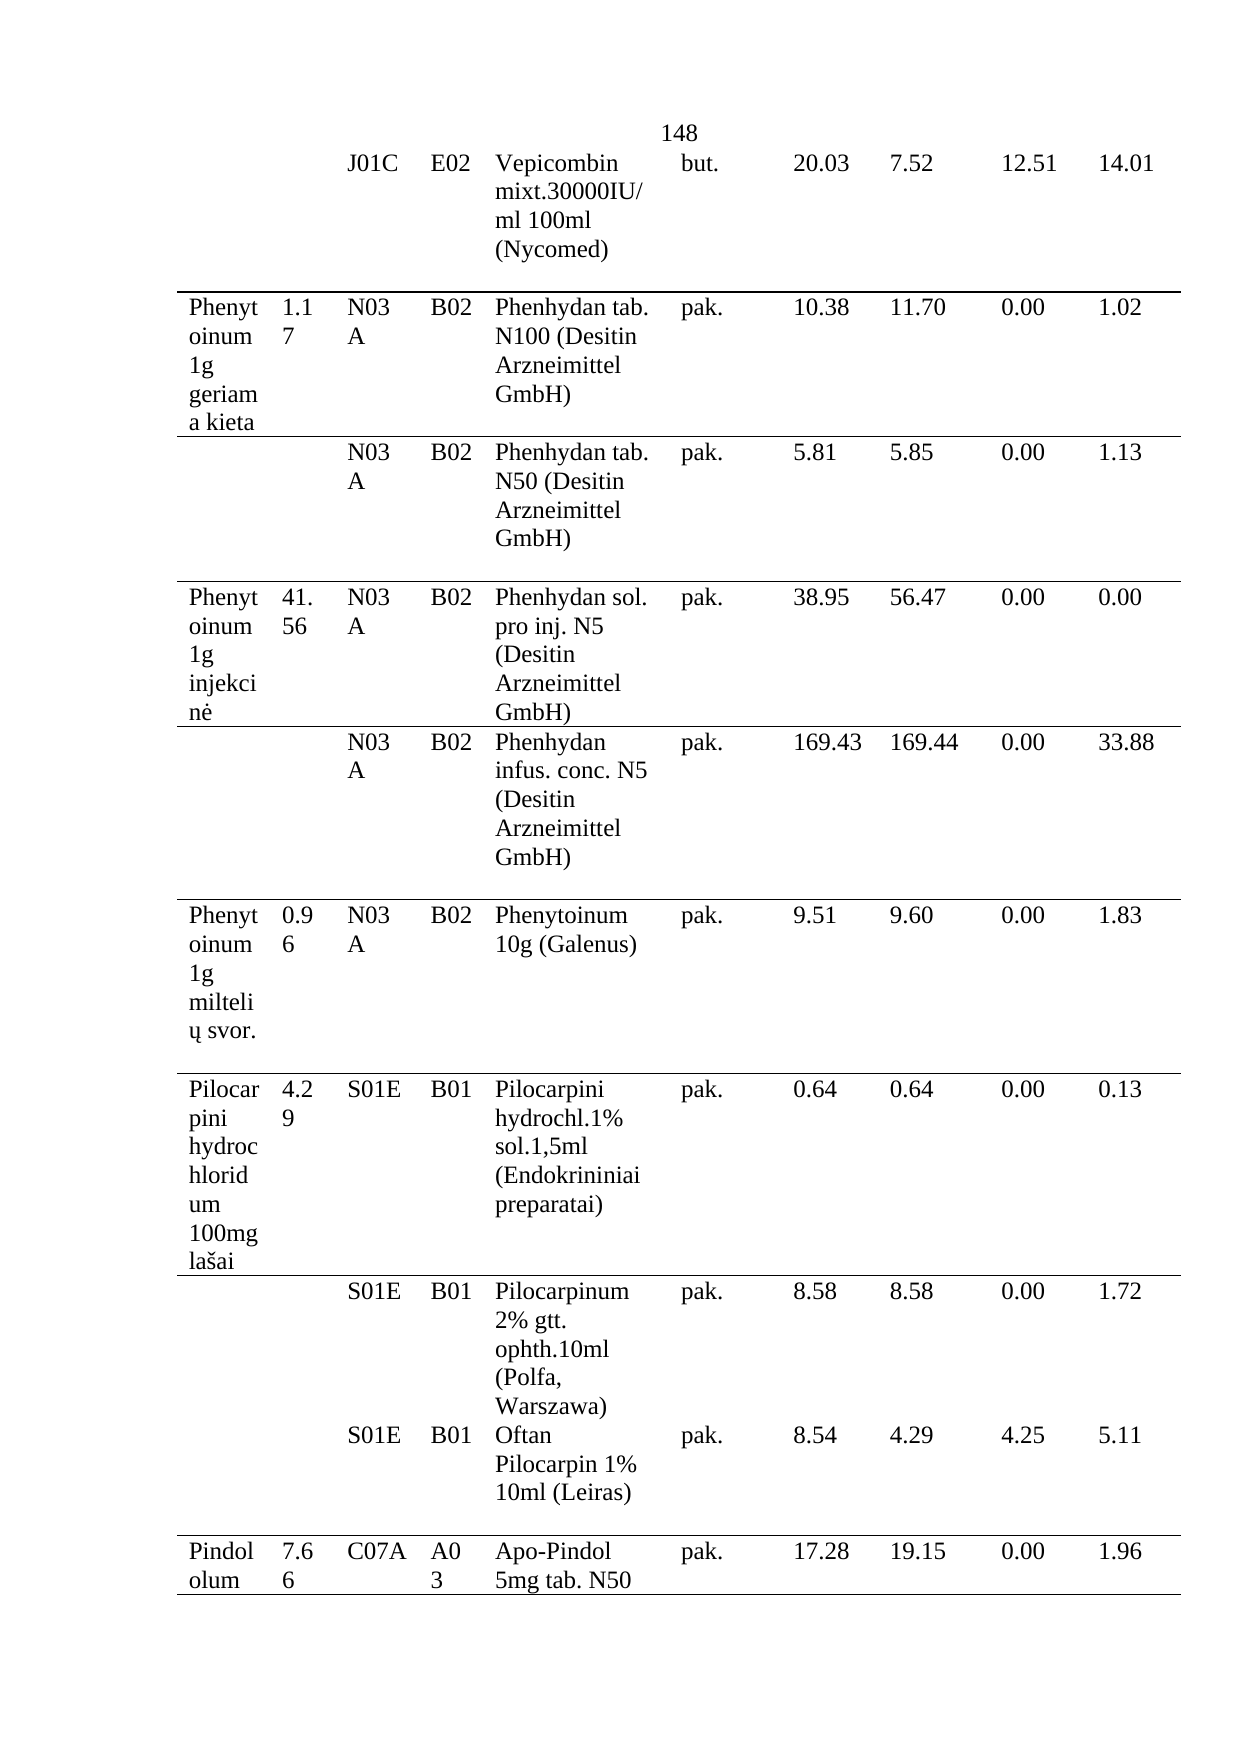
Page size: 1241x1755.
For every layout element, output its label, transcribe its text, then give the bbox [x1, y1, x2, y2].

table_cell N03A [336, 437, 419, 552]
table_cell [336, 1044, 419, 1073]
table_cell [271, 1044, 336, 1073]
table_cell pak. [670, 293, 782, 436]
table_cell 4.29 [271, 1074, 336, 1275]
table_cell 8.54 [782, 1420, 878, 1506]
table_cell [271, 437, 336, 552]
table_cell [484, 1506, 669, 1535]
table_cell [878, 1506, 990, 1535]
table_cell B02 [419, 293, 483, 436]
table_cell [782, 1044, 878, 1073]
table_cell 17.28 [782, 1536, 878, 1593]
table_cell [271, 1420, 336, 1506]
table_cell N03A [336, 293, 419, 436]
table_cell 0.96 [271, 900, 336, 1044]
table_cell [670, 552, 782, 581]
table_cell 0.00 [990, 1074, 1087, 1275]
table_cell J01C [336, 148, 419, 263]
table_cell [419, 871, 483, 899]
table_cell 11.70 [878, 293, 990, 436]
table_cell 56.47 [878, 582, 990, 726]
table_cell 0.00 [990, 582, 1087, 726]
table_cell 0.13 [1087, 1074, 1181, 1275]
table_cell Phenhydan infus. conc. N5 (Desitin Arzneimittel GmbH) [484, 727, 669, 871]
table_cell 14.01 [1087, 148, 1181, 263]
table_cell S01E [336, 1074, 419, 1275]
table_cell S01E [336, 1276, 419, 1420]
table_cell [177, 1276, 271, 1420]
table_cell [484, 871, 669, 899]
table_cell A03 [419, 1536, 483, 1593]
table_cell [990, 871, 1087, 899]
table_cell [670, 1044, 782, 1073]
table_cell [990, 1506, 1087, 1535]
table_cell but. [670, 148, 782, 263]
table_cell 0.00 [990, 1276, 1087, 1420]
table_cell [336, 263, 419, 291]
table_cell 1.13 [1087, 437, 1181, 552]
table_cell [782, 263, 878, 291]
table_cell B02 [419, 582, 483, 726]
table_cell [419, 552, 483, 581]
table_cell 38.95 [782, 582, 878, 726]
table_cell [782, 1506, 878, 1535]
table_cell [878, 552, 990, 581]
table_cell B02 [419, 727, 483, 871]
table_cell [177, 263, 271, 291]
table_cell B02 [419, 437, 483, 552]
table_cell [271, 148, 336, 263]
table_cell [177, 552, 271, 581]
table_cell Pilocarpini hydrochl.1% sol.1,5ml (Endokrininiai preparatai) [484, 1074, 669, 1275]
table_cell Phenhydan tab. N100 (Desitin Arzneimittel GmbH) [484, 293, 669, 436]
table_cell pak. [670, 1276, 782, 1420]
table_cell [336, 871, 419, 899]
table_cell 1.17 [271, 293, 336, 436]
table_cell 33.88 [1087, 727, 1181, 871]
table_cell Phenytoinum 1g injekcinė [177, 582, 271, 726]
table_cell 0.00 [990, 727, 1087, 871]
table_cell [670, 871, 782, 899]
table_cell 5.81 [782, 437, 878, 552]
table_cell 0.00 [1087, 582, 1181, 726]
table_cell 7.52 [878, 148, 990, 263]
table_cell Phenytoinum 1g geriama kieta [177, 293, 271, 436]
table_cell [271, 727, 336, 871]
table_cell 4.29 [878, 1420, 990, 1506]
table_cell pak. [670, 900, 782, 1044]
table_cell pak. [670, 437, 782, 552]
table_cell 169.44 [878, 727, 990, 871]
table_cell pak. [670, 1420, 782, 1506]
table_cell [1087, 263, 1181, 291]
table_cell 9.51 [782, 900, 878, 1044]
table_cell 19.15 [878, 1536, 990, 1593]
table_cell [271, 263, 336, 291]
table_cell 8.58 [782, 1276, 878, 1420]
table_cell Phenhydan tab. N50 (Desitin Arzneimittel GmbH) [484, 437, 669, 552]
table_cell S01E [336, 1420, 419, 1506]
table_cell [990, 1044, 1087, 1073]
table_cell Pilocarpinum 2% gtt. ophth.10ml (Polfa, Warszawa) [484, 1276, 669, 1420]
table_cell Phenhydan sol. pro inj. N5 (Desitin Arzneimittel GmbH) [484, 582, 669, 726]
table_cell B01 [419, 1276, 483, 1420]
table_cell pak. [670, 1074, 782, 1275]
table_cell [878, 1044, 990, 1073]
table_cell [177, 437, 271, 552]
table_cell 5.11 [1087, 1420, 1181, 1506]
table_cell N03A [336, 582, 419, 726]
table_cell [878, 263, 990, 291]
table_cell B01 [419, 1420, 483, 1506]
table_cell [484, 263, 669, 291]
table_cell 7.66 [271, 1536, 336, 1593]
table_cell [990, 552, 1087, 581]
table_cell Phenytoinum 1g miltelių svor. [177, 900, 271, 1044]
table_cell pak. [670, 1536, 782, 1593]
table_cell [177, 1506, 271, 1535]
table_cell [271, 871, 336, 899]
table_cell N03A [336, 727, 419, 871]
table_cell 0.00 [990, 900, 1087, 1044]
table_cell [1087, 871, 1181, 899]
table_cell [670, 263, 782, 291]
table_cell 1.83 [1087, 900, 1181, 1044]
table_cell 20.03 [782, 148, 878, 263]
table_cell [177, 727, 271, 871]
table_cell 4.25 [990, 1420, 1087, 1506]
table_cell 0.00 [990, 1536, 1087, 1593]
table_cell [271, 1506, 336, 1535]
table_cell Phenytoinum 10g (Galenus) [484, 900, 669, 1044]
table_cell 1.02 [1087, 293, 1181, 436]
table_cell [336, 1506, 419, 1535]
table_cell [1087, 552, 1181, 581]
table_cell 0.64 [878, 1074, 990, 1275]
table_cell 1.72 [1087, 1276, 1181, 1420]
table_cell 12.51 [990, 148, 1087, 263]
table_cell 0.00 [990, 437, 1087, 552]
table_cell [419, 263, 483, 291]
table_cell 5.85 [878, 437, 990, 552]
table_cell [177, 1420, 271, 1506]
table_cell Pindololum [177, 1536, 271, 1593]
table_cell [177, 1044, 271, 1073]
table_cell pak. [670, 582, 782, 726]
table_cell [782, 871, 878, 899]
table_cell 0.00 [990, 293, 1087, 436]
table_cell Vepicombin mixt.30000IU/ml 100ml (Nycomed) [484, 148, 669, 263]
table_cell Apo-Pindol 5mg tab. N50 [484, 1536, 669, 1593]
table_cell [484, 552, 669, 581]
table_cell B02 [419, 900, 483, 1044]
table_cell [336, 552, 419, 581]
table_cell [782, 552, 878, 581]
table_cell E02 [419, 148, 483, 263]
table_cell 169.43 [782, 727, 878, 871]
table_cell 1.96 [1087, 1536, 1181, 1593]
table_cell [670, 1506, 782, 1535]
table_cell [419, 1506, 483, 1535]
table_cell Oftan Pilocarpin 1% 10ml (Leiras) [484, 1420, 669, 1506]
table_cell pak. [670, 727, 782, 871]
table_cell Pilocarpini hydrochloridum 100mg lašai [177, 1074, 271, 1275]
table_cell [990, 263, 1087, 291]
table_cell 0.64 [782, 1074, 878, 1275]
table_cell C07A [336, 1536, 419, 1593]
table_cell [271, 1276, 336, 1420]
table_cell 9.60 [878, 900, 990, 1044]
table_cell [484, 1044, 669, 1073]
table_cell [177, 148, 271, 263]
table_cell [419, 1044, 483, 1073]
table_cell [177, 871, 271, 899]
table_cell [878, 871, 990, 899]
table_cell B01 [419, 1074, 483, 1275]
table_cell [271, 552, 336, 581]
table_cell [1087, 1044, 1181, 1073]
table_cell [1087, 1506, 1181, 1535]
table_cell N03A [336, 900, 419, 1044]
table_cell 10.38 [782, 293, 878, 436]
table_cell 41.56 [271, 582, 336, 726]
table_cell 8.58 [878, 1276, 990, 1420]
